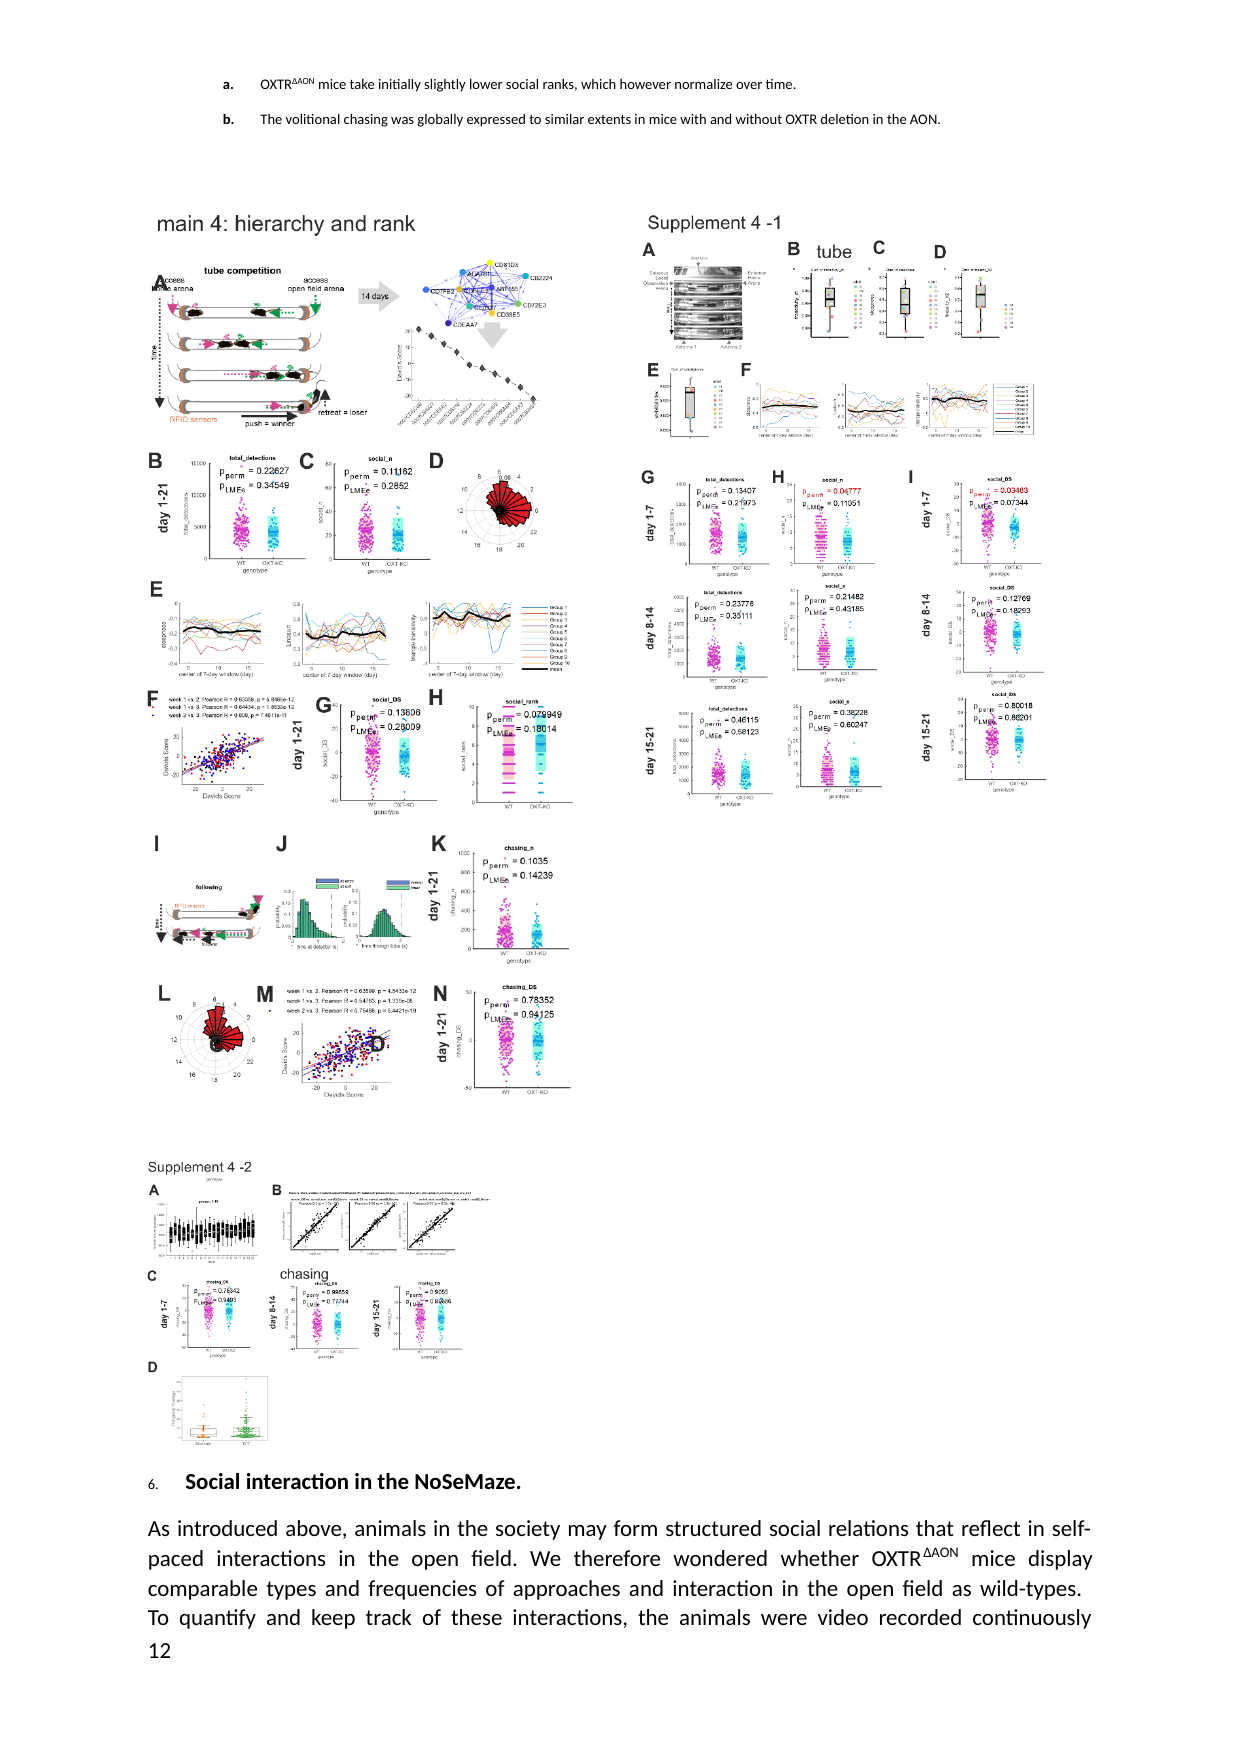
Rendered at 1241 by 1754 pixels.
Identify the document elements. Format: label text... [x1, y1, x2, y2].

list The volitional chasing was globally expressed to similar extents in mice with and without OXTR deletion in the AON. [223, 111, 1093, 128]
list As introduced above, animals in the society may form structured social relations that reflect in self-paced interactions in the open field. We therefore wondered whether OXTRΔAON mice display comparable types and frequencies of approaches and interaction in the open field as wild-types. To quantify and keep track of these interactions, the animals were video recorded continuously [148, 1514, 1093, 1632]
list Social interaction in the NoSeMaze. [148, 1467, 1093, 1495]
list OXTRΔAON mice take initially slightly lower social ranks, which however normalize over time. [223, 75, 1093, 93]
